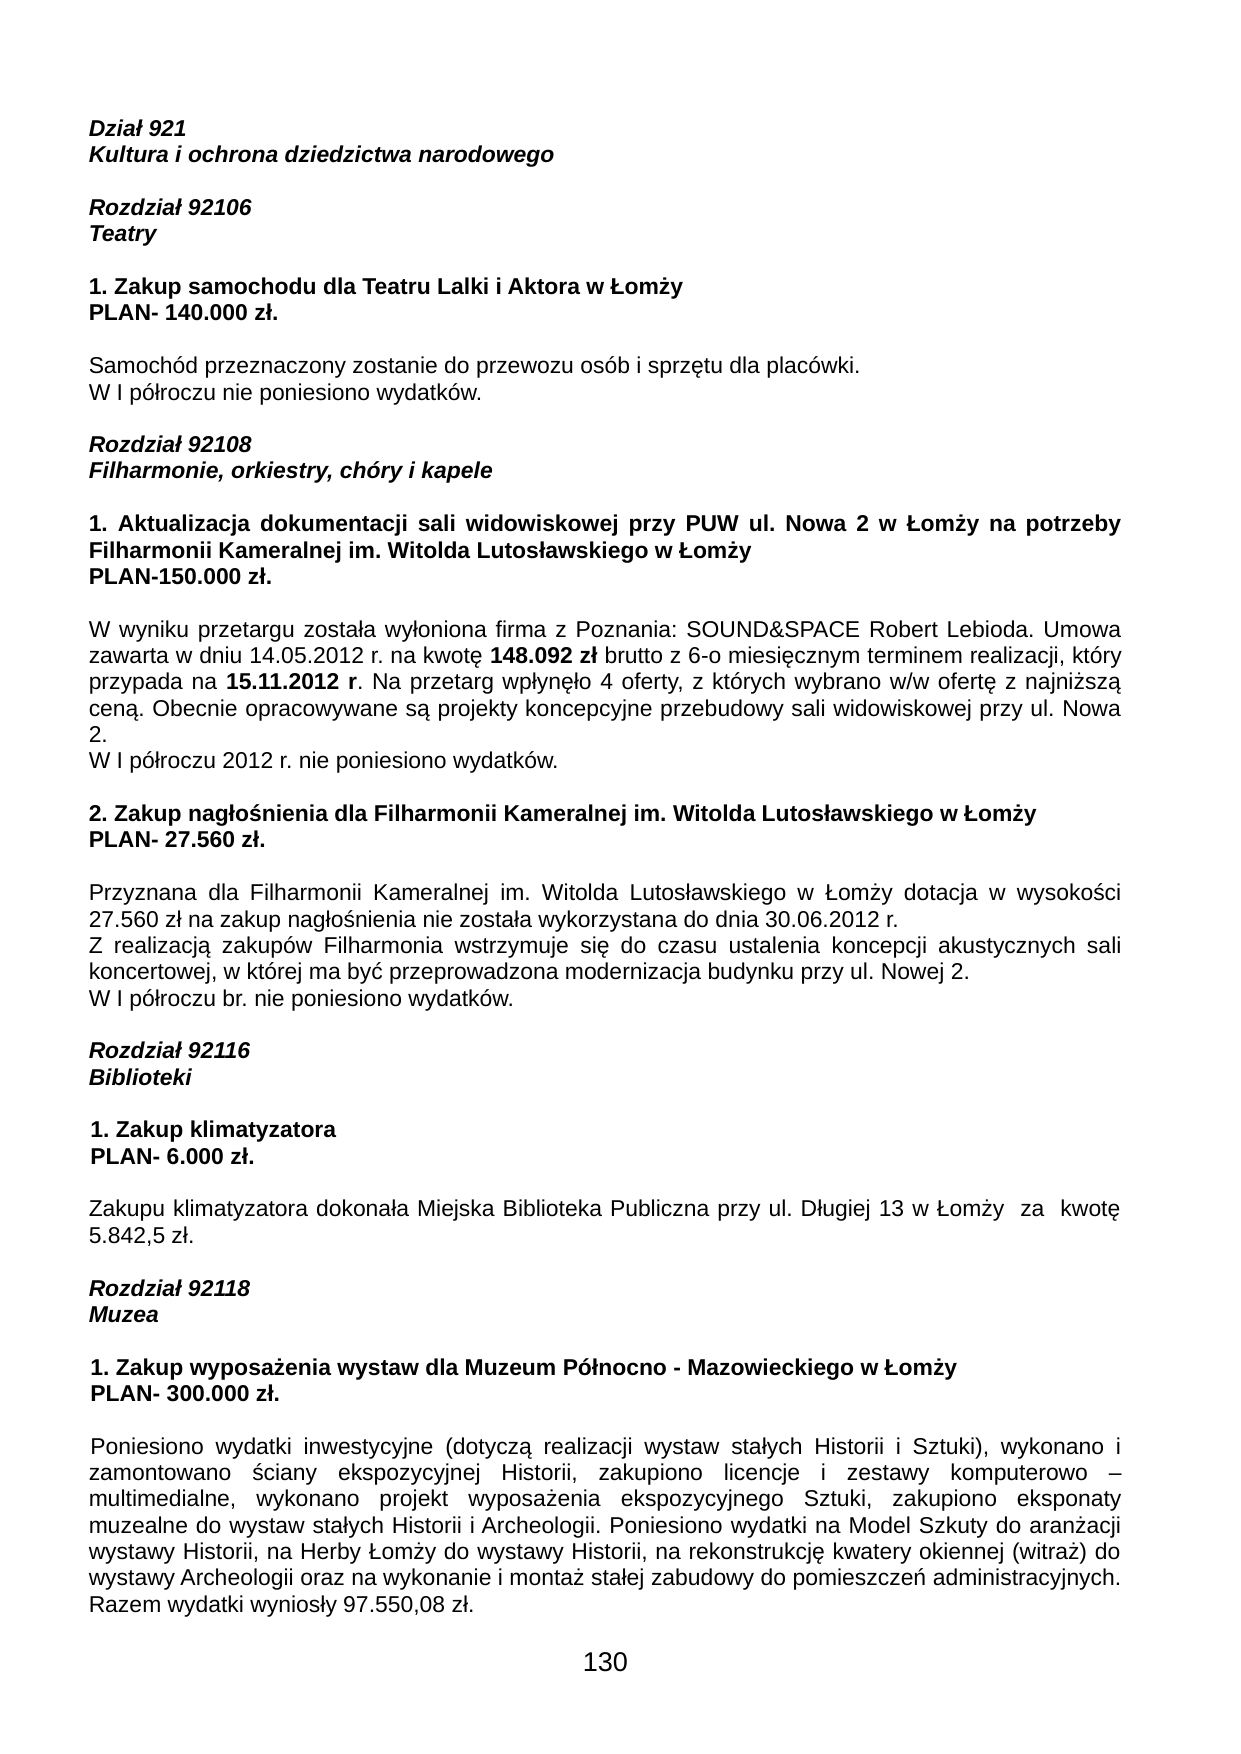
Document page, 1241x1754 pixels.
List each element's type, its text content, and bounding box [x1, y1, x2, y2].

text Samochód przeznaczony zostanie do przewozu osób i sprzętu dla placówki. [88, 352, 1122, 378]
text PLAN- 300.000 zł. [88, 1380, 1122, 1406]
text Dział 921 [88, 115, 1122, 141]
text Filharmonie, orkiestry, chóry i kapele [88, 457, 1122, 484]
text W I półroczu br. nie poniesiono wydatków. [88, 984, 1122, 1011]
text 1. Zakup klimatyzatora [88, 1116, 1122, 1143]
text 1. Zakup wyposażenia wystaw dla Muzeum Północno - Mazowieckiego w Łomży [88, 1353, 1122, 1380]
text W wyniku przetargu została wyłoniona firma z Poznania: SOUND&SPACE Robert Lebioda. Umowa zawarta w dniu 14.05.2012 r. na kwotę 148.092 zł brutto z 6-o miesięcznym terminem realizacji, który przypada na 15.11.2012 r. Na przetarg wpłynęło 4 oferty, z których wybrano w/w ofertę z najniższą ceną. Obecnie opracowywane są projekty koncepcyjne przebudowy sali widowiskowej przy ul. Nowa 2. [88, 616, 1122, 747]
text 1. Zakup samochodu dla Teatru Lalki i Aktora w Łomży [88, 273, 1122, 299]
text W I półroczu 2012 r. nie poniesiono wydatków. [88, 747, 1122, 774]
text Muzea [88, 1301, 1122, 1327]
text 2. Zakup nagłośnienia dla Filharmonii Kameralnej im. Witolda Lutosławskiego w Łomży [88, 800, 1122, 826]
text 1. Aktualizacja dokumentacji sali widowiskowej przy PUW ul. Nowa 2 w Łomży na potrzeby Filharmonii Kameralnej im. Witolda Lutosławskiego w Łomży [88, 510, 1122, 563]
text Zakupu klimatyzatora dokonała Miejska Biblioteka Publiczna przy ul. Długiej 13 w Łomży za kwotę 5.842,5 zł. [88, 1195, 1122, 1248]
text Biblioteki [88, 1064, 1122, 1090]
text Przyznana dla Filharmonii Kameralnej im. Witolda Lutosławskiego w Łomży dotacja w wysokości 27.560 zł na zakup nagłośnienia nie została wykorzystana do dnia 30.06.2012 r. [88, 879, 1122, 932]
text PLAN- 140.000 zł. [88, 299, 1122, 326]
text PLAN- 6.000 zł. [88, 1143, 1122, 1169]
text W I półroczu nie poniesiono wydatków. [88, 378, 1122, 405]
text Teatry [88, 220, 1122, 247]
text Rozdział 92108 [88, 431, 1122, 457]
text Rozdział 92118 [88, 1274, 1122, 1301]
text Kultura i ochrona dziedzictwa narodowego [88, 141, 1122, 168]
text Rozdział 92106 [88, 194, 1122, 220]
text Poniesiono wydatki inwestycyjne (dotyczą realizacji wystaw stałych Historii i Sztuki), wykonano i zamontowano ściany ekspozycyjnej Historii, zakupiono licencje i zestawy komputerowo – multimedialne, wykonano projekt wyposażenia ekspozycyjnego Sztuki, zakupiono eksponaty muzealne do wystaw stałych Historii i Archeologii. Poniesiono wydatki na Model Szkuty do aranżacji wystawy Historii, na Herby Łomży do wystawy Historii, na rekonstrukcję kwatery okiennej (witraż) do wystawy Archeologii oraz na wykonanie i montaż stałej zabudowy do pomieszczeń administracyjnych. Razem wydatki wyniosły 97.550,08 zł. [88, 1433, 1122, 1617]
text Rozdział 92116 [88, 1037, 1122, 1064]
text PLAN- 27.560 zł. [88, 826, 1122, 853]
text Z realizacją zakupów Filharmonia wstrzymuje się do czasu ustalenia koncepcji akustycznych sali koncertowej, w której ma być przeprowadzona modernizacja budynku przy ul. Nowej 2. [88, 932, 1122, 984]
text PLAN-150.000 zł. [88, 563, 1122, 589]
